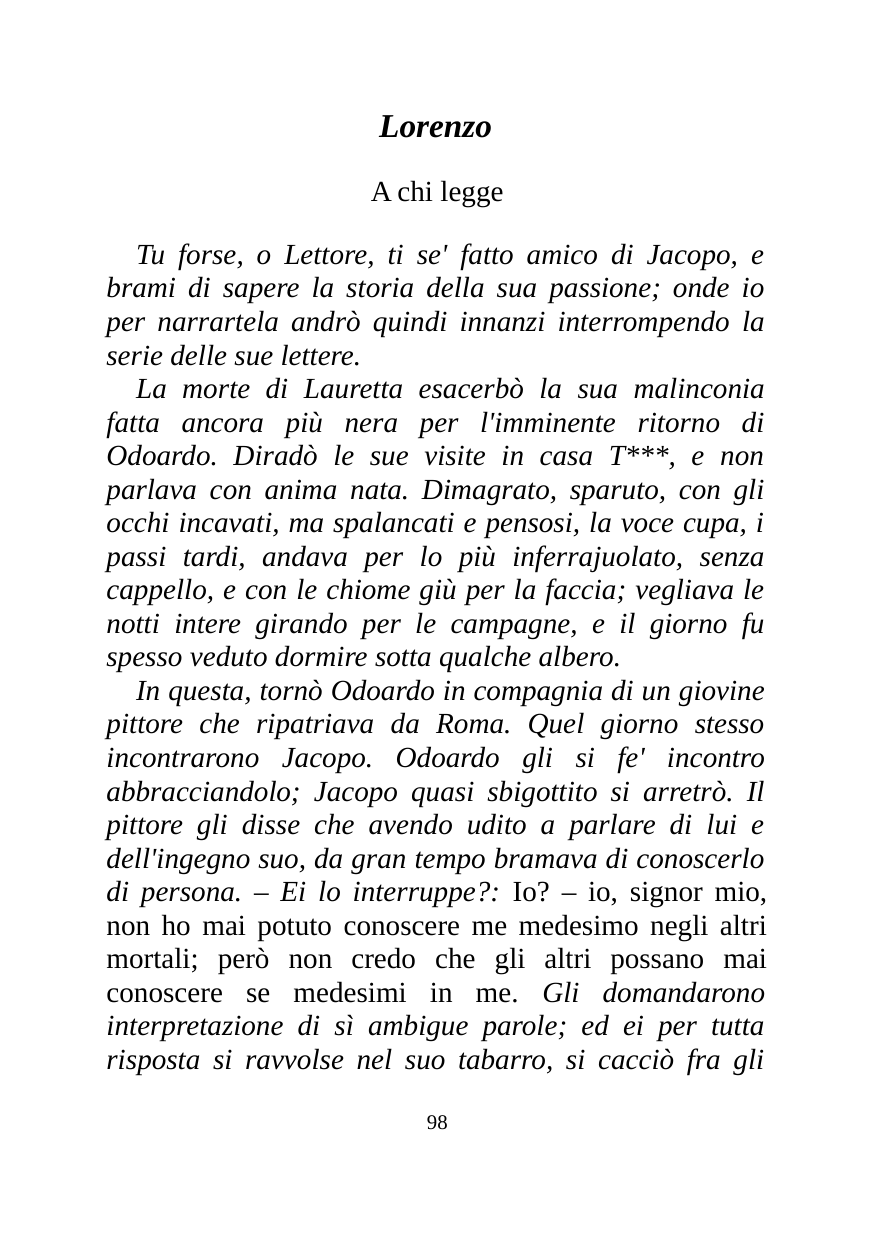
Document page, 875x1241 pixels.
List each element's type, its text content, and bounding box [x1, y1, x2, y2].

text Lorenzo [106, 106, 768, 144]
text A chi legge [106, 174, 768, 208]
text In questa, tornò Odoardo in compagnia di un giovine pittore che ripatriava da Roma. Quel giorno stesso incontrarono Jacopo. Odoardo gli si fe' incontro abbracciandolo; Jacopo quasi sbigottito si arretrò. Il pittore gli disse che avendo udito a parlare di lui e dell'ingegno suo, da gran tempo bramava di conoscerlo di persona. – Ei lo interruppe?: Io? – io, signor mio, non ho mai potuto conoscere me medesimo negli altri mortali; però non credo che gli altri possano mai conoscere se medesimi in me. Gli domandarono interpretazione di sì ambigue parole; ed ei per tutta risposta si ravvolse nel suo tabarro, si cacciò fra gli [106, 673, 768, 1076]
text Tu forse, o Lettore, ti se' fatto amico di Jacopo, e brami di sapere la storia della sua passione; onde io per narrartela andrò quindi innanzi interrompendo la serie delle sue lettere. [106, 237, 768, 371]
text La morte di Lauretta esacerbò la sua malinconia fatta ancora più nera per l'imminente ritorno di Odoardo. Diradò le sue visite in casa T***, e non parlava con anima nata. Dimagrato, sparuto, con gli occhi incavati, ma spalancati e pensosi, la voce cupa, i passi tardi, andava per lo più inferrajuolato, senza cappello, e con le chiome giù per la faccia; vegliava le notti intere girando per le campagne, e il giorno fu spesso veduto dormire sotta qualche albero. [106, 371, 768, 673]
